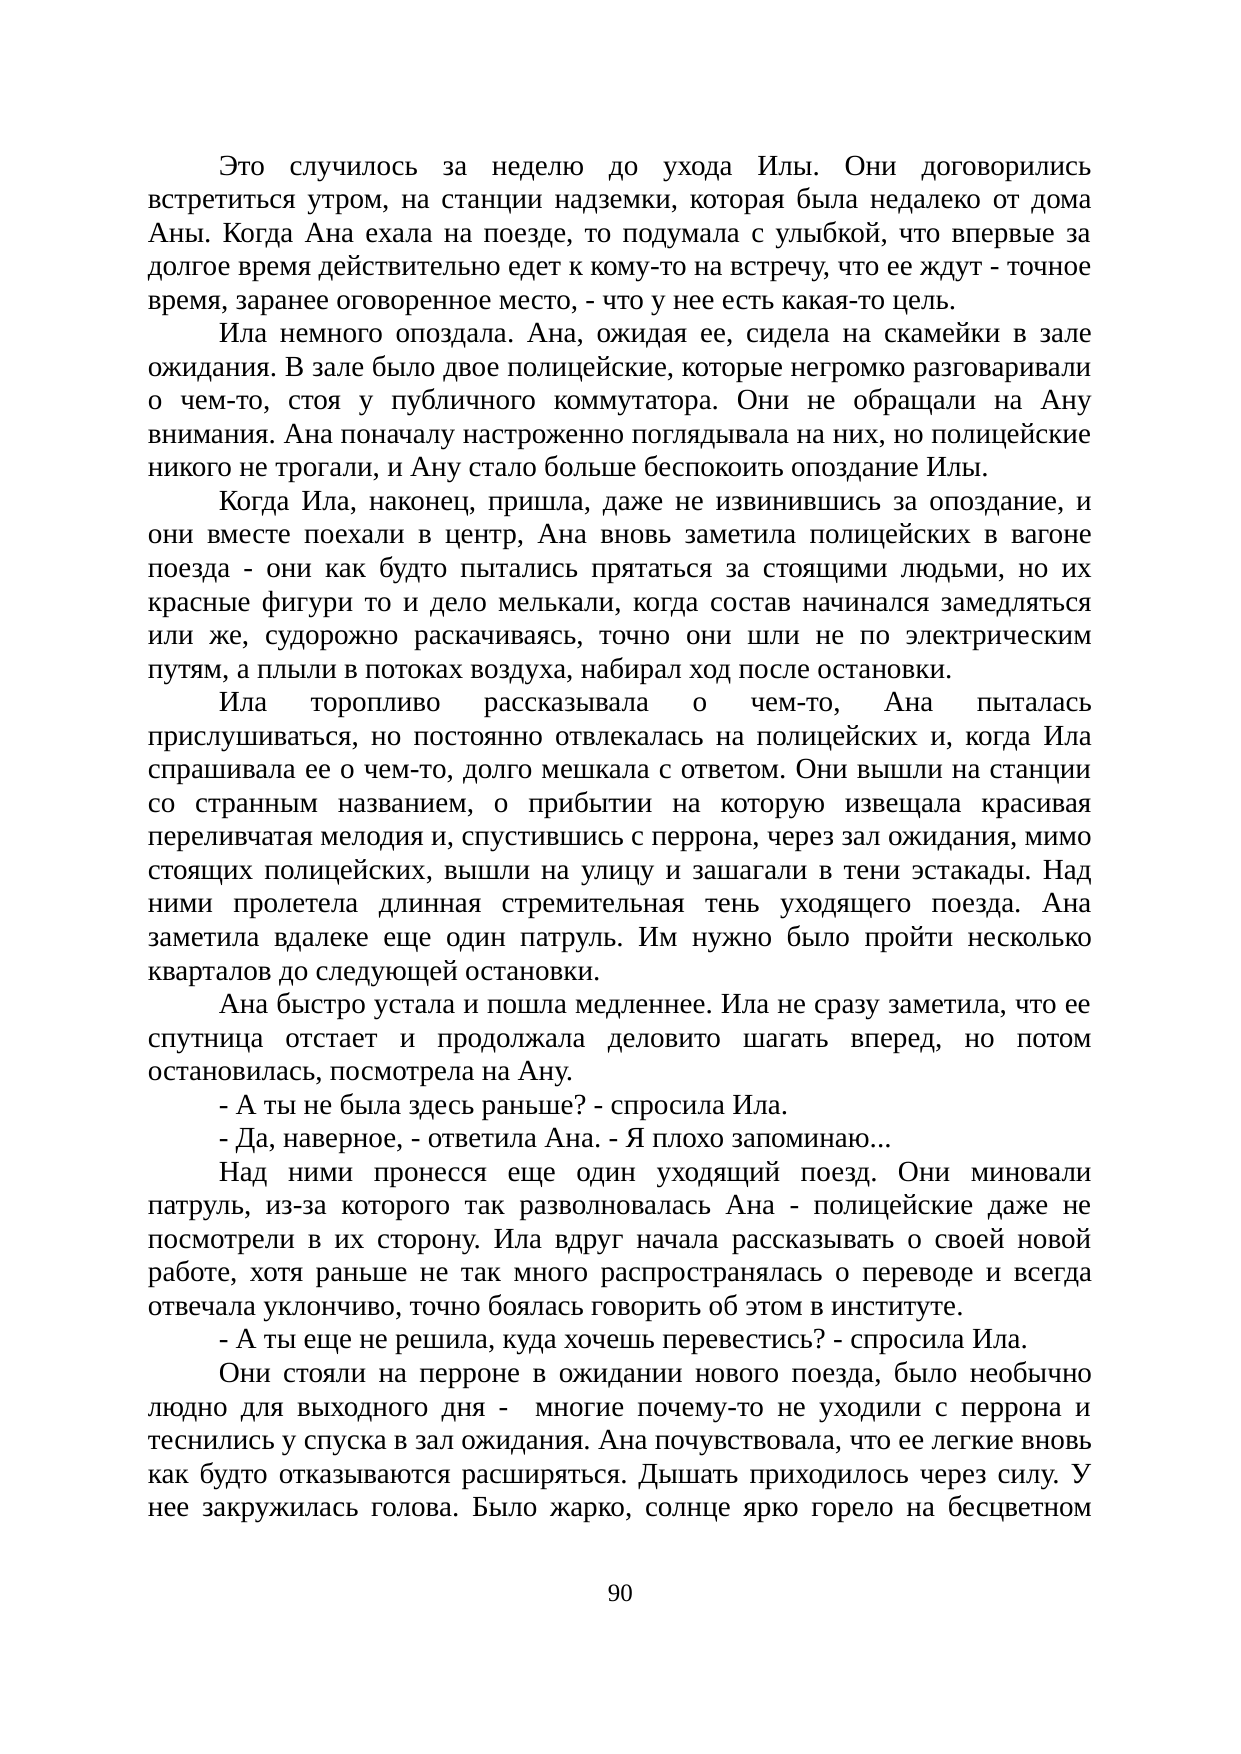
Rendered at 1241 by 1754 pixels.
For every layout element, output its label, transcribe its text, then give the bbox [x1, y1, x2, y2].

text - Да, наверное, - ответила Ана. - Я плохо запоминаю... [148, 1120, 1093, 1154]
text Это случилось за неделю до ухода Илы. Они договорились встретиться утром, на станции надземки, которая была недалеко от дома Аны. Когда Ана ехала на поезде, то подумала с улыбкой, что впервые за долгое время действительно едет к кому-то на встречу, что ее ждут - точное время, заранее оговоренное место, - что у нее есть какая-то цель. [148, 148, 1093, 315]
text Когда Ила, наконец, пришла, даже не извинившись за опоздание, и они вместе поехали в центр, Ана вновь заметила полицейских в вагоне поезда - они как будто пытались прятаться за стоящими людьми, но их красные фигури то и дело мелькали, когда состав начинался замедляться или же, судорожно раскачиваясь, точно они шли не по электрическим путям, а плыли в потоках воздуха, набирал ход после остановки. [148, 483, 1093, 684]
text Ила немного опоздала. Ана, ожидая ее, сидела на скамейки в зале ожидания. В зале было двое полицейские, которые негромко разговаривали о чем-то, стоя у публичного коммутатора. Они не обращали на Ану внимания. Ана поначалу настроженно поглядывала на них, но полицейские никого не трогали, и Ану стало больше беспокоить опоздание Илы. [148, 315, 1093, 483]
text Они стояли на перроне в ожидании нового поезда, было необычно людно для выходного дня - многие почему-то не уходили с перрона и теснились у спуска в зал ожидания. Ана почувствовала, что ее легкие вновь как будто отказываются расширяться. Дышать приходилось через силу. У нее закружилась голова. Было жарко, солнце ярко горело на бесцветном [148, 1355, 1093, 1523]
text Ила торопливо рассказывала о чем-то, Ана пыталась прислушиваться, но постоянно отвлекалась на полицейских и, когда Ила спрашивала ее о чем-то, долго мешкала с ответом. Они вышли на станции со странным названием, о прибытии на которую извещала красивая переливчатая мелодия и, спустившись с перрона, через зал ожидания, мимо стоящих полицейских, вышли на улицу и зашагали в тени эстакады. Над ними пролетела длинная стремительная тень уходящего поезда. Ана заметила вдалеке еще один патруль. Им нужно было пройти несколько кварталов до следующей остановки. [148, 684, 1093, 986]
text - А ты не была здесь раньше? - спросила Ила. [148, 1087, 1093, 1120]
text Ана быстро устала и пошла медленнее. Ила не сразу заметила, что ее спутница отстает и продолжала деловито шагать вперед, но потом остановилась, посмотрела на Ану. [148, 986, 1093, 1087]
text Над ними пронесся еще один уходящий поезд. Они миновали патруль, из-за которого так разволновалась Ана - полицейские даже не посмотрели в их сторону. Ила вдруг начала рассказывать о своей новой работе, хотя раньше не так много распространялась о переводе и всегда отвечала уклончиво, точно боялась говорить об этом в институте. [148, 1154, 1093, 1322]
text - А ты еще не решила, куда хочешь перевестись? - спросила Ила. [148, 1322, 1093, 1355]
